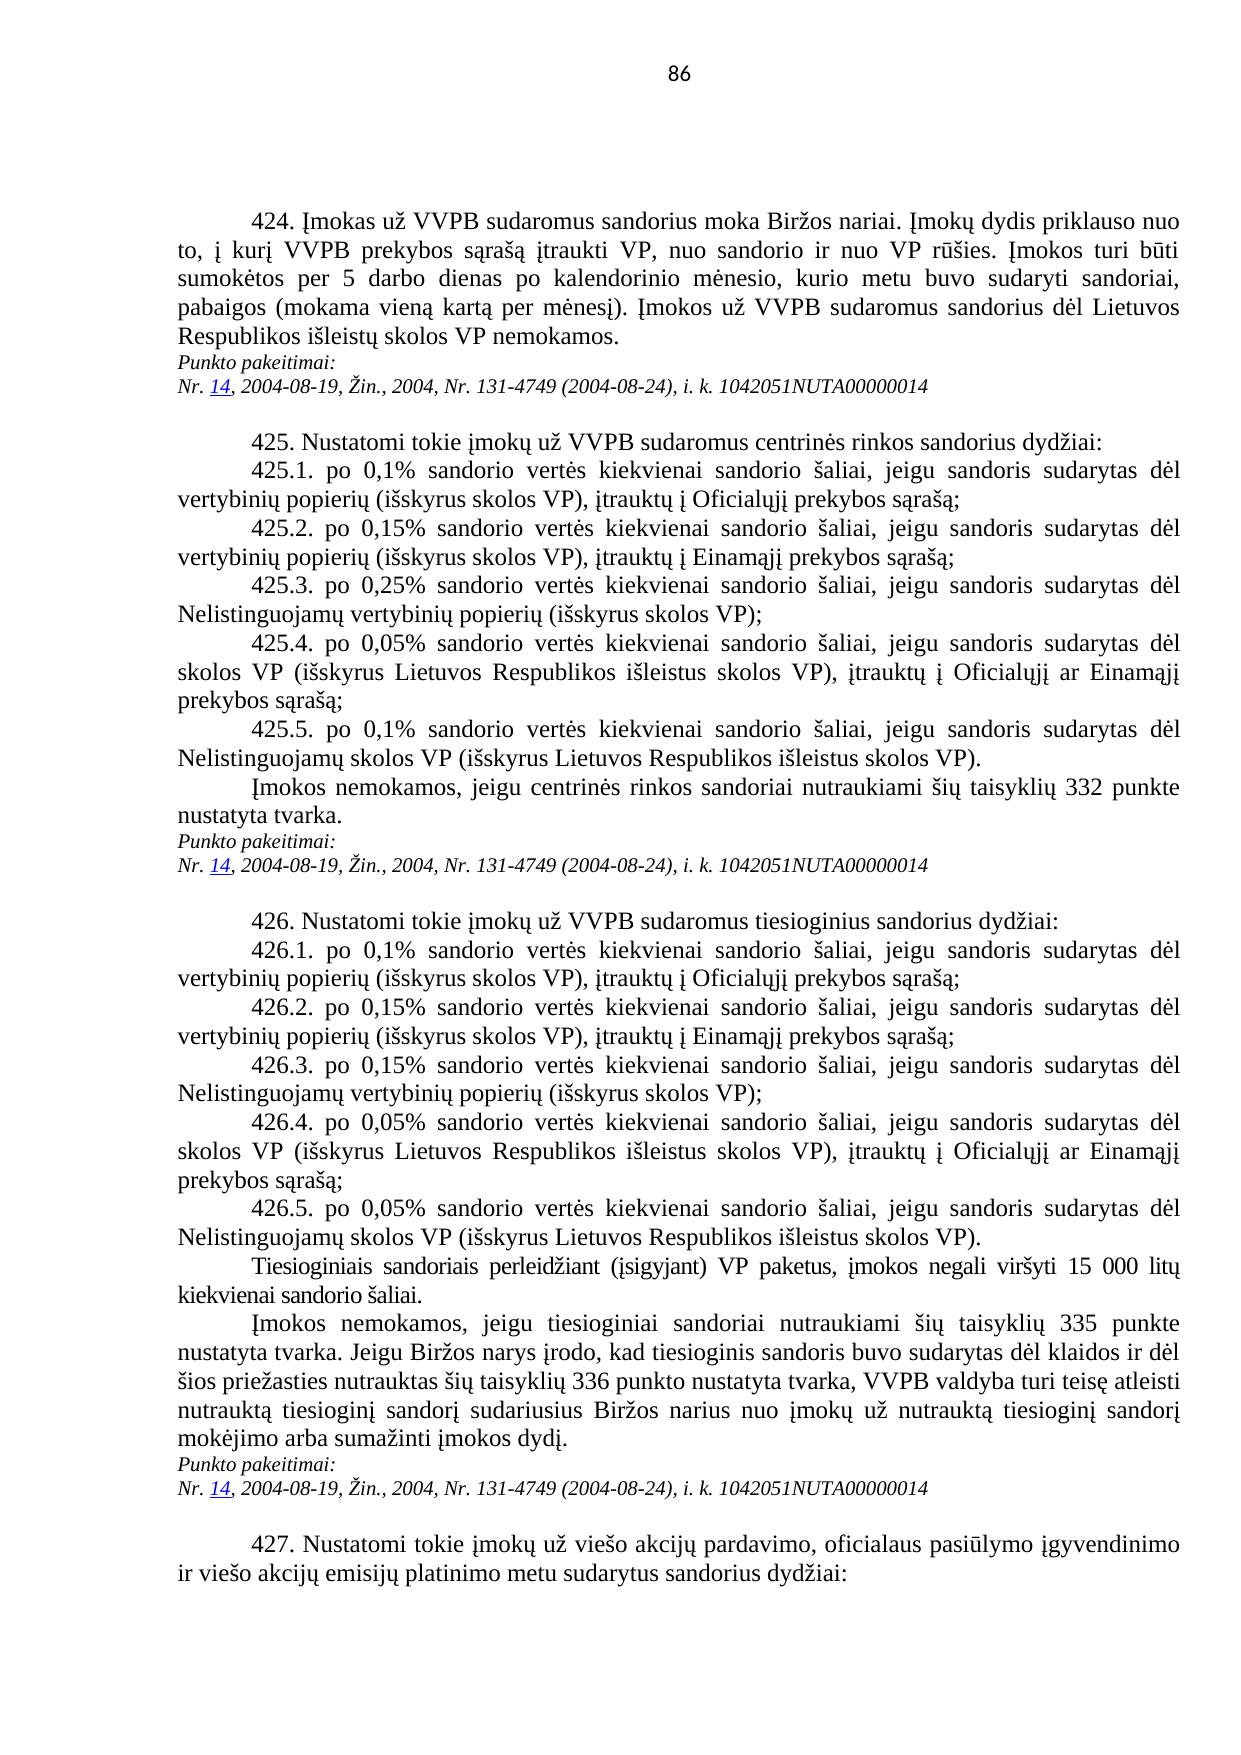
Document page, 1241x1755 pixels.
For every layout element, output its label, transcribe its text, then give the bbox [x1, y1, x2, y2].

text Nr. 14, 2004-08-19, Žin., 2004, Nr. 131-4749 (2004-08-24), i. k. 1042051NUTA00000014 [177, 1476, 1181, 1500]
text Tiesioginiais sandoriais perleidžiant (įsigyjant) VP paketus, įmokos negali viršyti 15 000 litų kiekvienai sandorio šaliai. [177, 1251, 1181, 1308]
text 426. Nustatomi tokie įmokų už VVPB sudaromus tiesioginius sandorius dydžiai: [177, 906, 1181, 935]
text Įmokos nemokamos, jeigu centrinės rinkos sandoriai nutraukiami šių taisyklių 332 punkte nustatyta tvarka. [177, 772, 1181, 829]
text 426.1. po 0,1% sandorio vertės kiekvienai sandorio šaliai, jeigu sandoris sudarytas dėl vertybinių popierių (išskyrus skolos VP), įtrauktų į Oficialųjį prekybos sąrašą; [177, 935, 1181, 992]
text 426.4. po 0,05% sandorio vertės kiekvienai sandorio šaliai, jeigu sandoris sudarytas dėl skolos VP (išskyrus Lietuvos Respublikos išleistus skolos VP), įtrauktų į Oficialųjį ar Einamąjį prekybos sąrašą; [177, 1107, 1181, 1193]
text Punkto pakeitimai: [177, 829, 1181, 853]
text 426.5. po 0,05% sandorio vertės kiekvienai sandorio šaliai, jeigu sandoris sudarytas dėl Nelistinguojamų skolos VP (išskyrus Lietuvos Respublikos išleistus skolos VP). [177, 1193, 1181, 1251]
text 425.3. po 0,25% sandorio vertės kiekvienai sandorio šaliai, jeigu sandoris sudarytas dėl Nelistinguojamų vertybinių popierių (išskyrus skolos VP); [177, 570, 1181, 628]
text Nr. 14, 2004-08-19, Žin., 2004, Nr. 131-4749 (2004-08-24), i. k. 1042051NUTA00000014 [177, 374, 1181, 398]
text Punkto pakeitimai: [177, 350, 1181, 374]
text 425. Nustatomi tokie įmokų už VVPB sudaromus centrinės rinkos sandorius dydžiai: [177, 427, 1181, 455]
text 427. Nustatomi tokie įmokų už viešo akcijų pardavimo, oficialaus pasiūlymo įgyvendinimo ir viešo akcijų emisijų platinimo metu sudarytus sandorius dydžiai: [177, 1529, 1181, 1587]
text 424. Įmokas už VVPB sudaromus sandorius moka Biržos nariai. Įmokų dydis priklauso nuo to, į kurį VVPB prekybos sąrašą įtraukti VP, nuo sandorio ir nuo VP rūšies. Įmokos turi būti sumokėtos per 5 darbo dienas po kalendorinio mėnesio, kurio metu buvo sudaryti sandoriai, pabaigos (mokama vieną kartą per mėnesį). Įmokos už VVPB sudaromus sandorius dėl Lietuvos Respublikos išleistų skolos VP nemokamos. [177, 206, 1181, 350]
text 426.3. po 0,15% sandorio vertės kiekvienai sandorio šaliai, jeigu sandoris sudarytas dėl Nelistinguojamų vertybinių popierių (išskyrus skolos VP); [177, 1050, 1181, 1107]
text 426.2. po 0,15% sandorio vertės kiekvienai sandorio šaliai, jeigu sandoris sudarytas dėl vertybinių popierių (išskyrus skolos VP), įtrauktų į Einamąjį prekybos sąrašą; [177, 992, 1181, 1050]
text 425.1. po 0,1% sandorio vertės kiekvienai sandorio šaliai, jeigu sandoris sudarytas dėl vertybinių popierių (išskyrus skolos VP), įtrauktų į Oficialųjį prekybos sąrašą; [177, 455, 1181, 513]
text 425.4. po 0,05% sandorio vertės kiekvienai sandorio šaliai, jeigu sandoris sudarytas dėl skolos VP (išskyrus Lietuvos Respublikos išleistus skolos VP), įtrauktų į Oficialųjį ar Einamąjį prekybos sąrašą; [177, 628, 1181, 714]
text 425.5. po 0,1% sandorio vertės kiekvienai sandorio šaliai, jeigu sandoris sudarytas dėl Nelistinguojamų skolos VP (išskyrus Lietuvos Respublikos išleistus skolos VP). [177, 714, 1181, 772]
text Įmokos nemokamos, jeigu tiesioginiai sandoriai nutraukiami šių taisyklių 335 punkte nustatyta tvarka. Jeigu Biržos narys įrodo, kad tiesioginis sandoris buvo sudarytas dėl klaidos ir dėl šios priežasties nutrauktas šių taisyklių 336 punkto nustatyta tvarka, VVPB valdyba turi teisę atleisti nutrauktą tiesioginį sandorį sudariusius Biržos narius nuo įmokų už nutrauktą tiesioginį sandorį mokėjimo arba sumažinti įmokos dydį. [177, 1308, 1181, 1452]
text Nr. 14, 2004-08-19, Žin., 2004, Nr. 131-4749 (2004-08-24), i. k. 1042051NUTA00000014 [177, 853, 1181, 877]
text Punkto pakeitimai: [177, 1452, 1181, 1476]
text 425.2. po 0,15% sandorio vertės kiekvienai sandorio šaliai, jeigu sandoris sudarytas dėl vertybinių popierių (išskyrus skolos VP), įtrauktų į Einamąjį prekybos sąrašą; [177, 513, 1181, 570]
